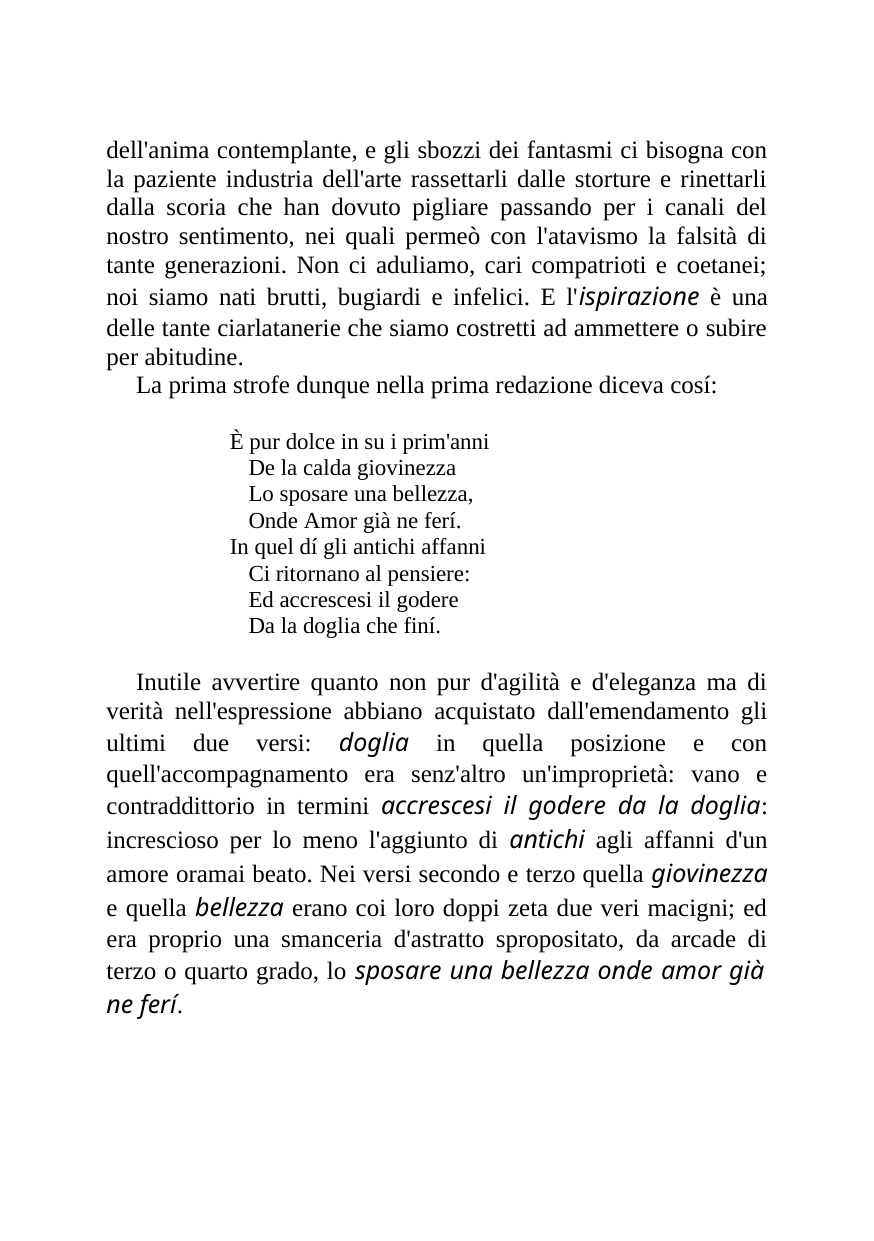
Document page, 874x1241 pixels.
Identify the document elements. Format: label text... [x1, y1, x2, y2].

text Inutile avvertire quanto non pur d'agilità e d'eleganza ma di verità nell'espressione abbiano acquistato dall'emendamento gli ultimi due versi: doglia in quella posizione e con quell'accompagnamento era senz'altro un'improprietà: vano e contraddittorio in termini accrescesi il godere da la doglia: increscioso per lo meno l'aggiunto di antichi agli affanni d'un amore oramai beato. Nei versi secondo e terzo quella giovinezza e quella bellezza erano coi loro doppi zeta due veri macigni; ed era proprio una smanceria d'astratto spropositato, da arcade di terzo o quarto grado, lo sposare una bellezza onde amor già ne ferí. [106, 667, 768, 1021]
text dell'anima contemplante, e gli sbozzi dei fantasmi ci bisogna con la paziente industria dell'arte rassettarli dalle storture e rinettarli dalla scoria che han dovuto pigliare passando per i canali del nostro sentimento, nei quali permeò con l'atavismo la falsità di tante generazioni. Non ci aduliamo, cari compatrioti e coetanei; noi siamo nati brutti, bugiardi e infelici. E l'ispirazione è una delle tante ciarlatanerie che siamo costretti ad ammettere o subire per abitudine. [106, 135, 768, 370]
text È pur dolce in su i prim'anni [200, 428, 768, 454]
text De la calda giovinezza [219, 454, 768, 481]
text Ci ritornano al pensiere: [219, 559, 768, 586]
text In quel dí gli antichi affanni [200, 533, 768, 559]
text Ed accrescesi il godere [219, 586, 768, 612]
text Da la doglia che finí. [219, 612, 768, 639]
text Onde Amor già ne ferí. [219, 507, 768, 533]
text La prima strofe dunque nella prima redazione diceva cosí: [106, 370, 768, 399]
text Lo sposare una bellezza, [219, 481, 768, 507]
